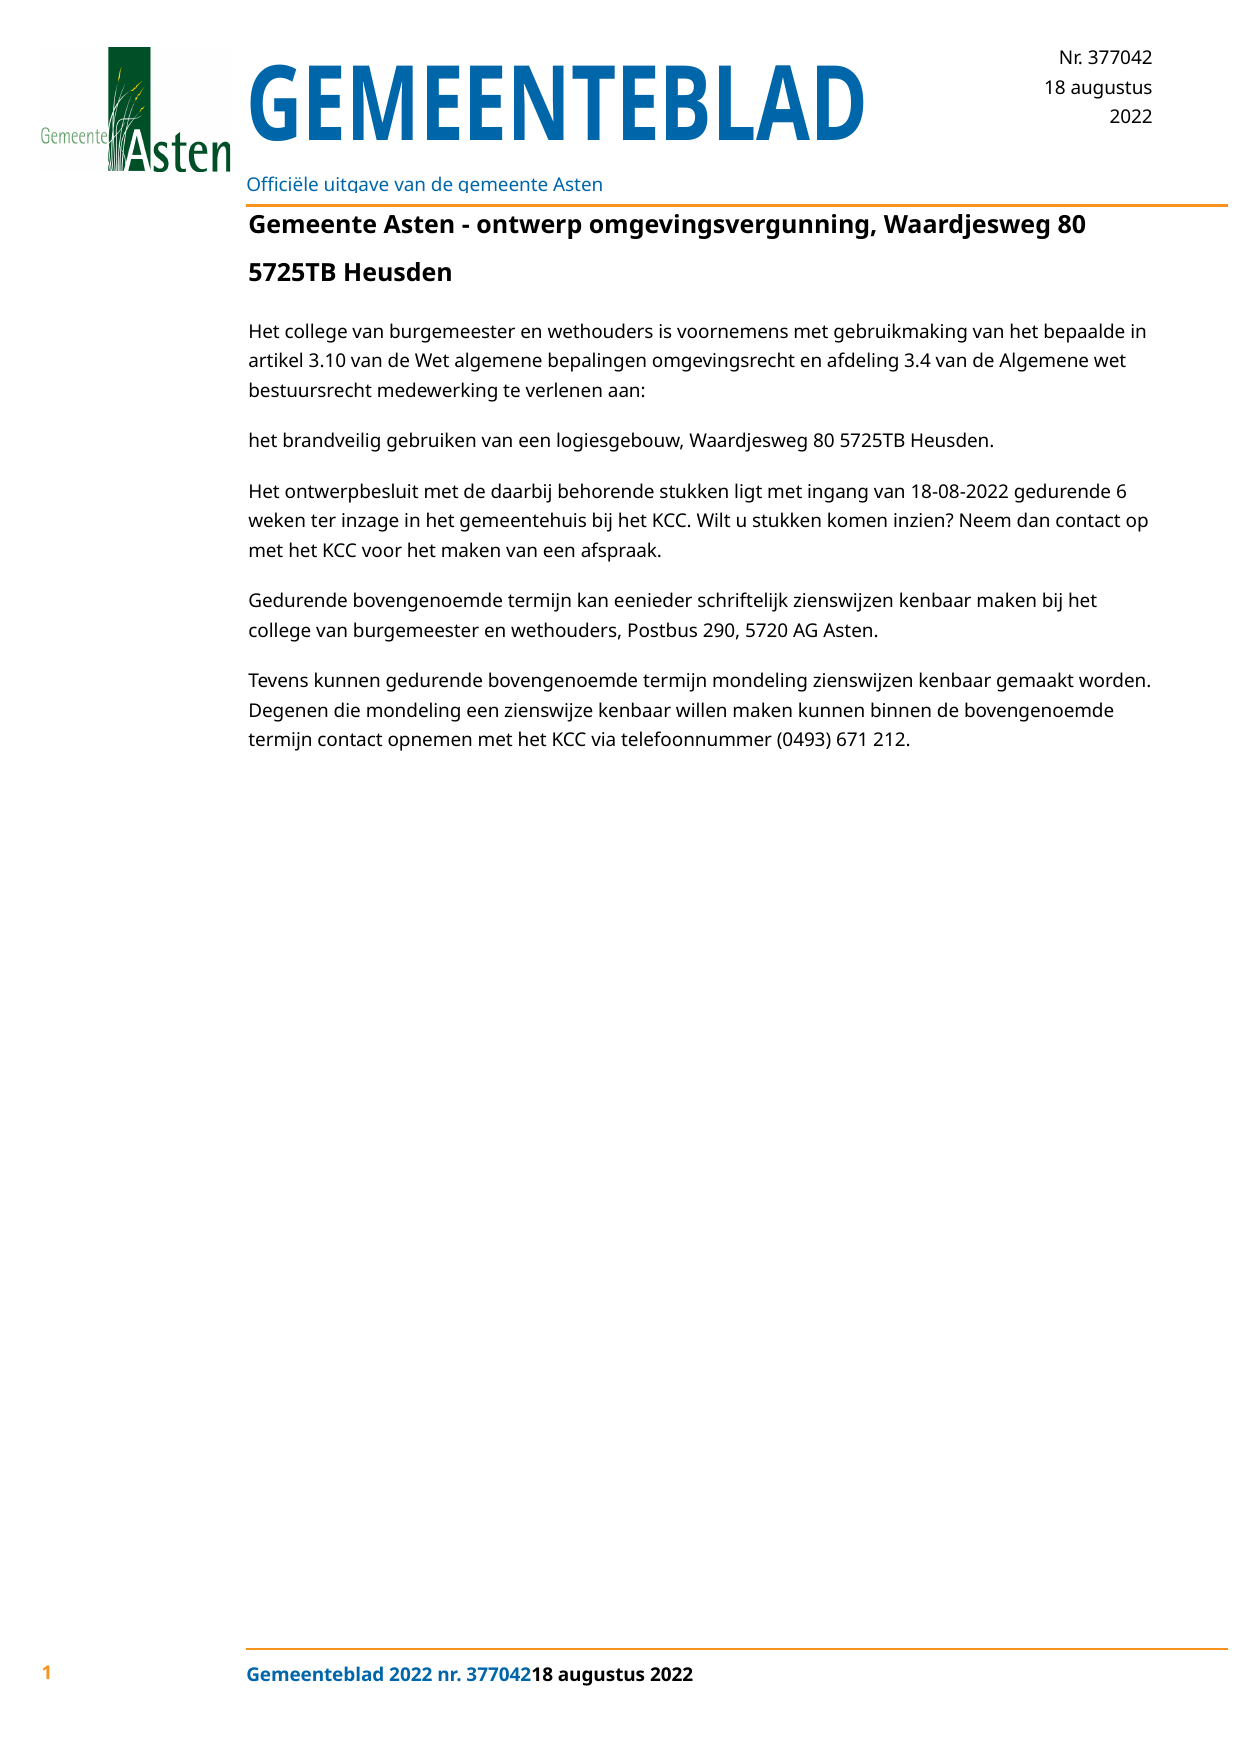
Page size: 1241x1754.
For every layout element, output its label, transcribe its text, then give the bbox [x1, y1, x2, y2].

text het brandveilig gebruiken van een logiesgebouw, Waardjesweg 80 5725TB Heusden. [248, 427, 1152, 453]
text Gemeente Asten - ontwerp omgevingsvergunning, Waardjesweg 80 5725TB Heusden [248, 207, 1152, 288]
text Het ontwerpbesluit met de daarbij behorende stukken ligt met ingang van 18-08-2022 gedurende 6 weken ter inzage in het gemeentehuis bij het KCC. Wilt u stukken komen inzien? Neem dan contact op met het KCC voor het maken van een afspraak. [248, 478, 1152, 563]
text Tevens kunnen gedurende bovengenoemde termijn mondeling zienswijzen kenbaar gemaakt worden. Degenen die mondeling een zienswijze kenbaar willen maken kunnen binnen de bovengenoemde termijn contact opnemen met het KCC via telefoonnummer (0493) 671 212. [248, 667, 1152, 752]
picture [41, 47, 231, 172]
text Het college van burgemeester en wethouders is voornemens met gebruikmaking van het bepaalde in artikel 3.10 van de Wet algemene bepalingen omgevingsrecht en afdeling 3.4 van de Algemene wet bestuursrecht medewerking te verlenen aan: [248, 318, 1152, 403]
text Gedurende bovengenoemde termijn kan eenieder schriftelijk zienswijzen kenbaar maken bij het college van burgemeester en wethouders, Postbus 290, 5720 AG Asten. [248, 587, 1152, 643]
